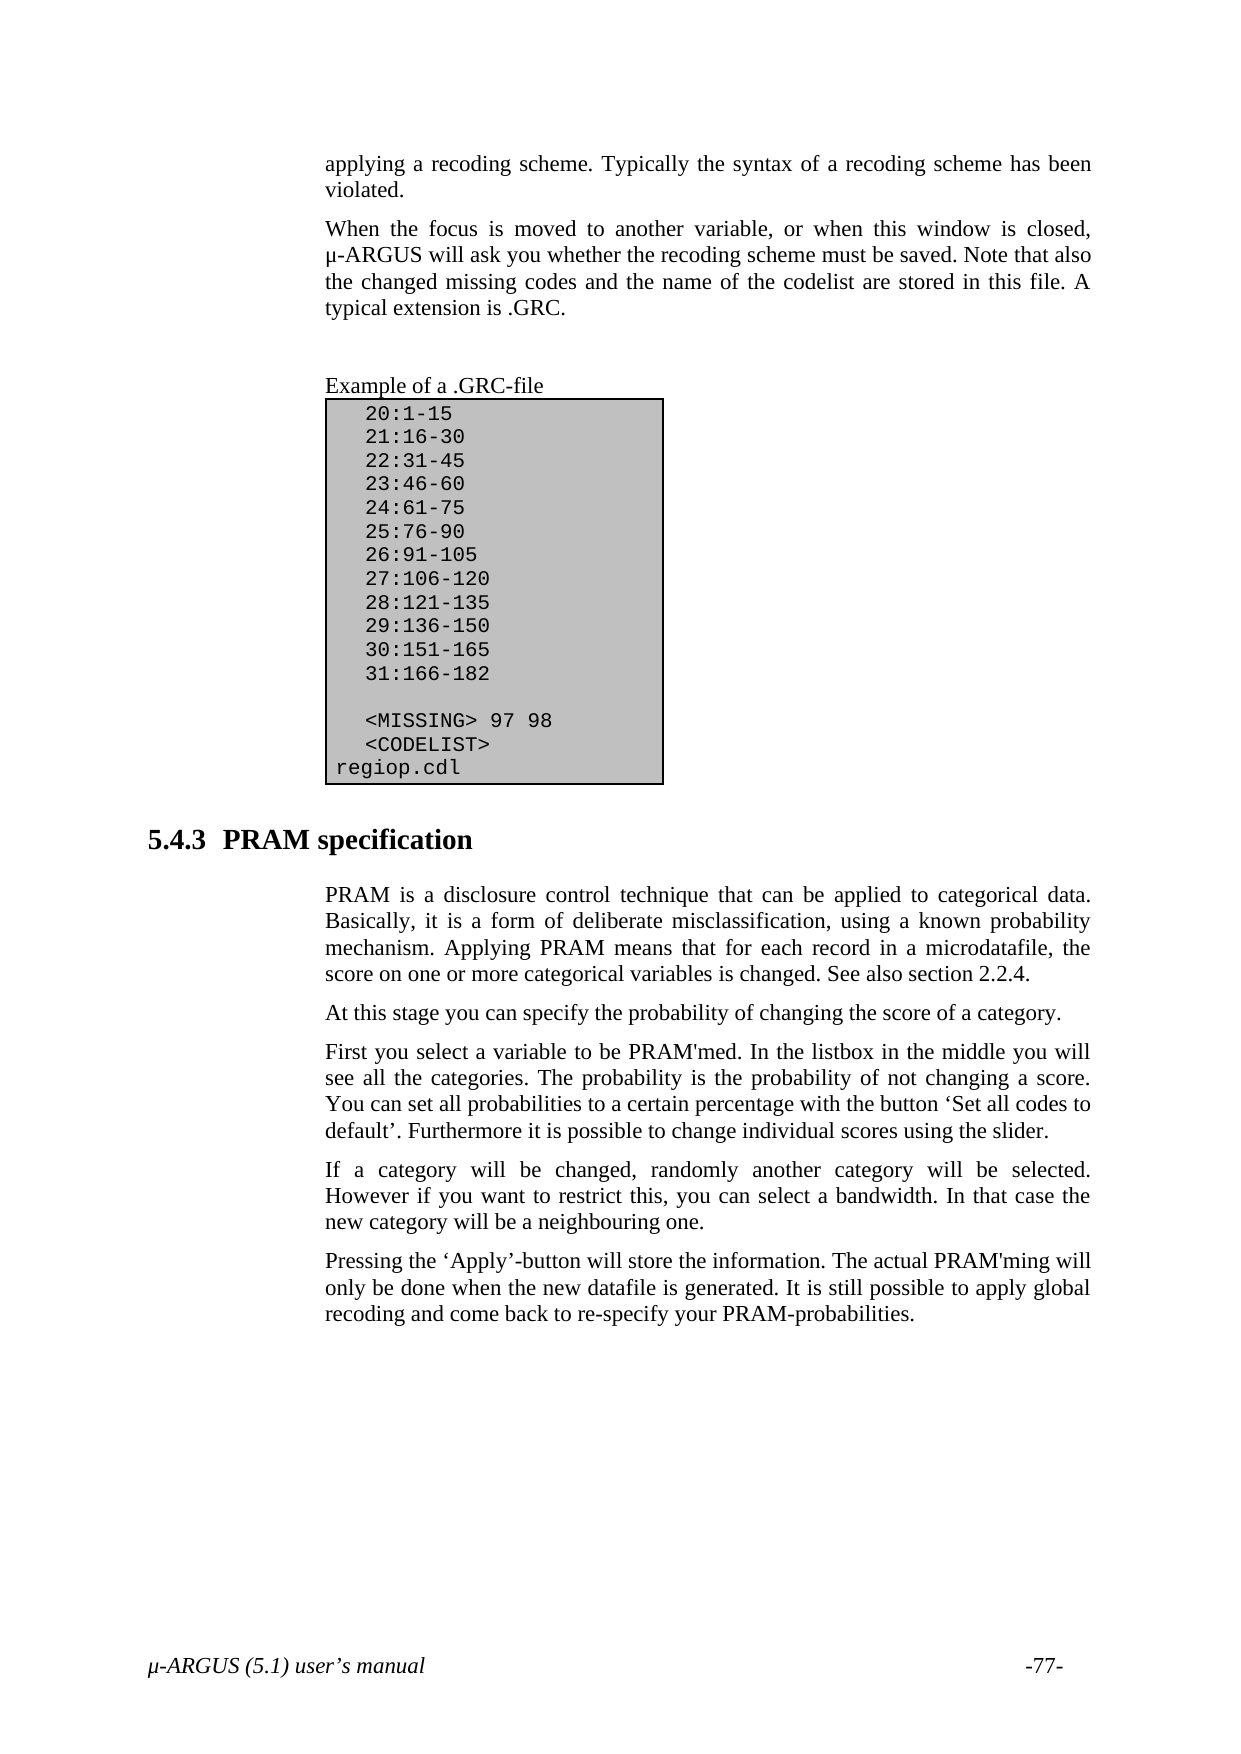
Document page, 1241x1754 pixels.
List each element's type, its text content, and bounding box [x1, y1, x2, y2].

text 28:121-135 [327, 587, 662, 611]
text 31:166-182 [327, 658, 662, 682]
text PRAM is a disclosure control technique that can be applied to categorical data. Basically, it is a form of deliberate misclassification, using a known probability mechanism. Applying PRAM means that for each record in a microdatafile, the score on one or more categorical variables is changed. See also section 2.2.4. [325, 881, 1092, 986]
text At this stage you can specify the probability of changing the score of a category. [325, 999, 1092, 1025]
text <MISSING> 97 98 [327, 706, 662, 729]
text When the focus is moved to another variable, or when this window is closed, μ-ARGUS will ask you whether the recoding scheme must be saved. Note that also the changed missing codes and the name of the codelist are stored in this file. A typical extension is .GRC. [325, 215, 1092, 321]
text 21:16-30 [327, 422, 662, 446]
text 20:1-15 [327, 400, 662, 422]
text 29:136-150 [327, 611, 662, 635]
text <CODELIST> regiop.cdl [327, 729, 662, 783]
text Pressing the ‘Apply’-button will store the information. The actual PRAM'ming will only be done when the new datafile is generated. It is still possible to apply global recoding and come back to re-specify your PRAM-probabilities. [325, 1247, 1092, 1326]
subtitle PRAM specification [148, 822, 1092, 856]
text 27:106-120 [327, 564, 662, 587]
text 30:151-165 [327, 635, 662, 658]
text 23:46-60 [327, 469, 662, 493]
text 26:91-105 [327, 540, 662, 564]
text 24:61-75 [327, 493, 662, 517]
text Example of a .GRC-file [325, 372, 1092, 398]
text If a category will be changed, randomly another category will be selected. However if you want to restrict this, you can select a bandwidth. In that case the new category will be a neighbouring one. [325, 1156, 1092, 1235]
text First you select a variable to be PRAM'med. In the listbox in the middle you will see all the categories. The probability is the probability of not changing a score. You can set all probabilities to a certain percentage with the button ‘Set all codes to default’. Furthermore it is possible to change individual scores using the slider. [325, 1038, 1092, 1143]
text 22:31-45 [327, 446, 662, 469]
text 25:76-90 [327, 517, 662, 540]
text applying a recoding scheme. Typically the syntax of a recoding scheme has been violated. [325, 150, 1092, 203]
